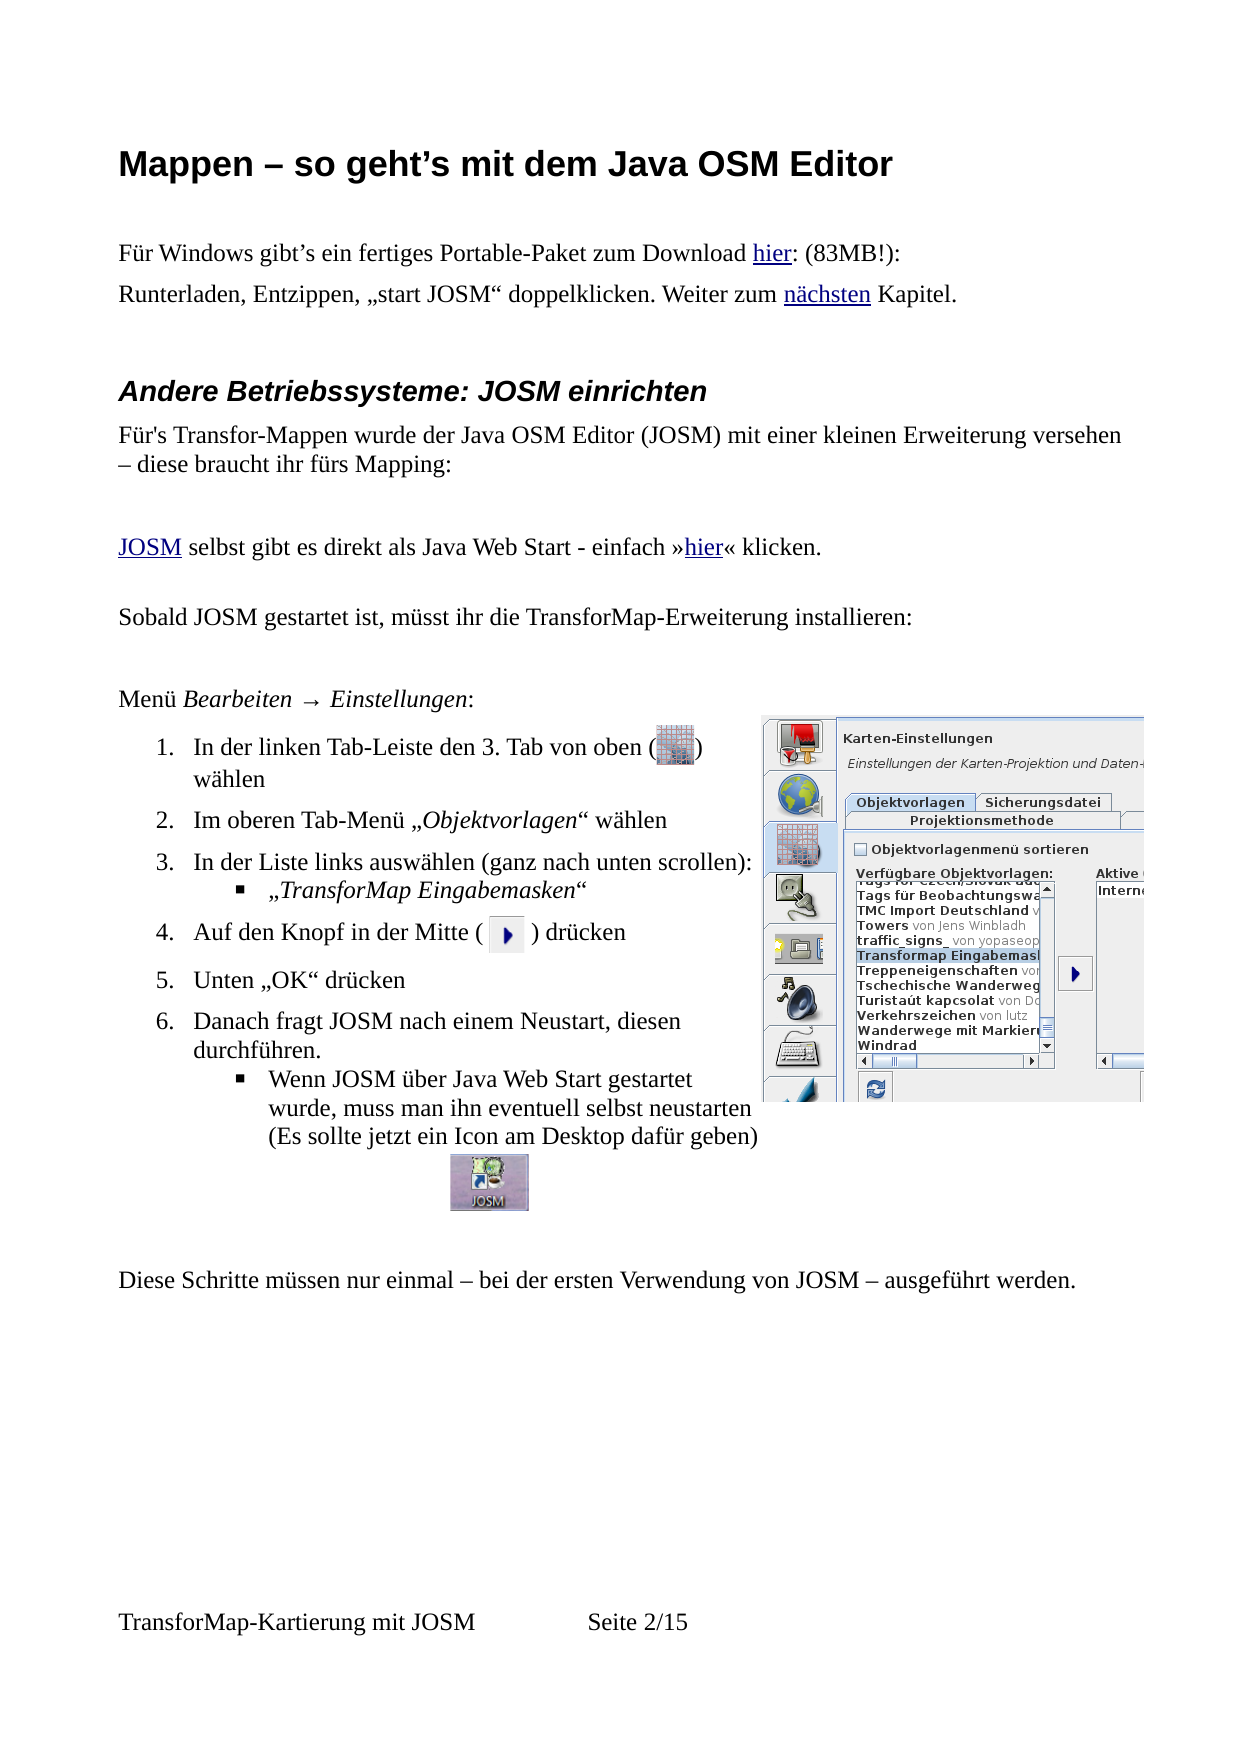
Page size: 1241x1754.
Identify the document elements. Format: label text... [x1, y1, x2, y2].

text Sobald JOSM gestartet ist, müsst ihr die TransforMap-Erweiterung installieren: [118, 602, 1122, 631]
text JOSM selbst gibt es direkt als Java Web Start - einfach »hier« klicken. [118, 532, 1122, 561]
picture [450, 1154, 529, 1211]
list ) drücken [525, 917, 761, 953]
picture [761, 715, 1144, 1102]
list „TransforMap Eingabemasken“ [231, 875, 761, 904]
list In der linken Tab-Leiste den 3. Tab von oben () wählen [156, 726, 761, 793]
list Im oberen Tab-Menü „Objektvorlagen“ wählen [156, 805, 761, 834]
list Auf den Knopf in der Mitte ( [156, 917, 489, 953]
text Für Windows gibt’s ein fertiges Portable-Paket zum Download hier: (83MB!): [118, 238, 1122, 267]
text Menü Bearbeiten → Einstellungen: [118, 684, 1122, 713]
list Danach fragt JOSM nach einem Neustart, diesen durchführen. [156, 1006, 761, 1064]
list Wenn JOSM über Java Web Start gestartet wurde, muss man ihn eventuell selbst neustarten (Es sollte jetzt ein Icon am Desktop dafür geben) [231, 1064, 1122, 1150]
list In der Liste links auswählen (ganz nach unten scrollen): [156, 847, 761, 875]
list Unten „OK“ drücken [156, 965, 761, 994]
text Diese Schritte müssen nur einmal – bei der ersten Verwendung von JOSM – ausgeführt werden. [118, 1265, 1122, 1294]
subtitle Mappen – so geht’s mit dem Java OSM Editor [118, 143, 1122, 184]
text Für's Transfor-Mappen wurde der Java OSM Editor (JOSM) mit einer kleinen Erweiterung versehen – diese braucht ihr fürs Mapping: [118, 421, 1122, 478]
text Runterladen, Entzippen, „start JOSM“ doppelklicken. Weiter zum nächsten Kapitel. [118, 279, 1122, 308]
picture [489, 916, 525, 953]
picture [656, 725, 695, 765]
subtitle Andere Betriebssysteme: JOSM einrichten [118, 374, 1122, 408]
